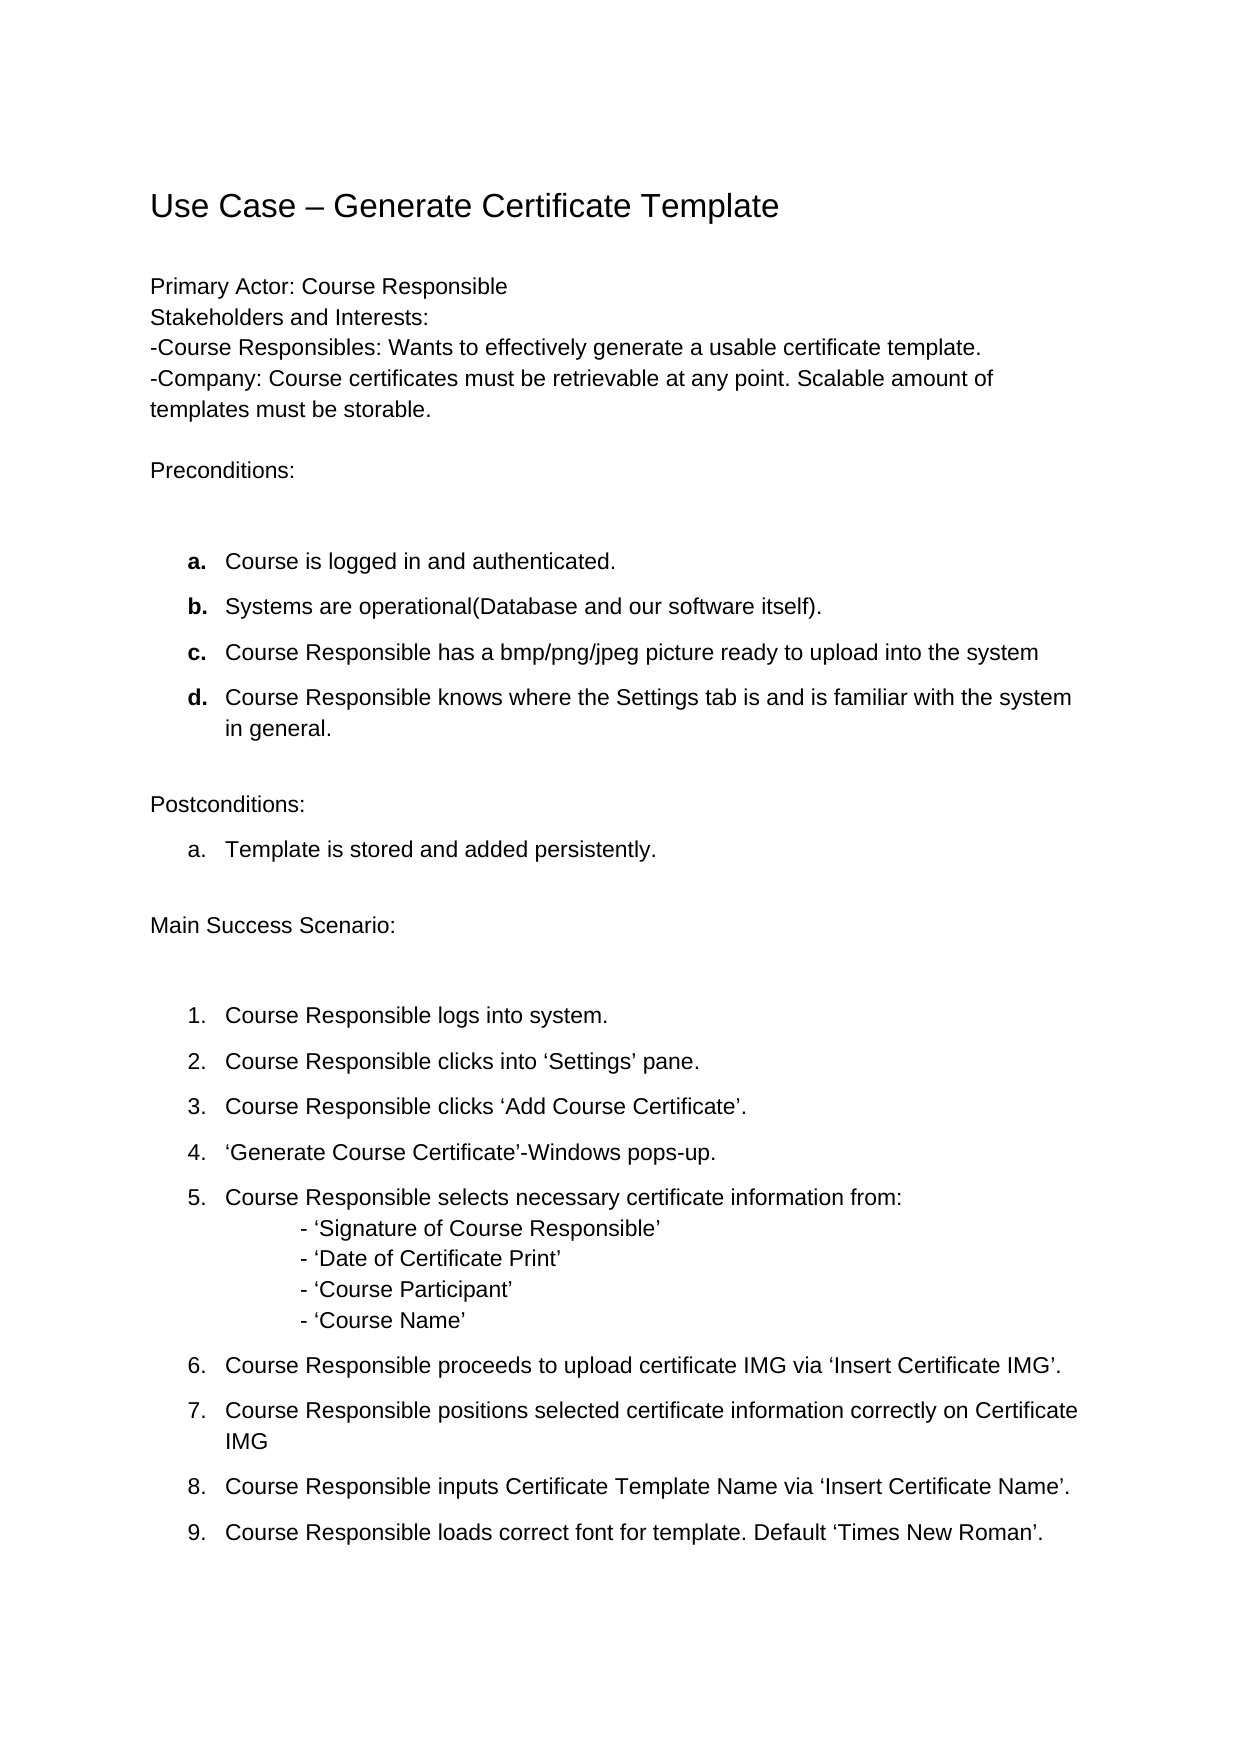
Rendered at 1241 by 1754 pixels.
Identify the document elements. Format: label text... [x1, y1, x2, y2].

list Course Responsible positions selected certificate information correctly on Certificate IMG [187, 1398, 1091, 1454]
list Course Responsible knows where the Settings tab is and is familiar with the system in general. [187, 684, 1091, 741]
text Main Success Scenario: [150, 882, 1091, 938]
list Course Responsible clicks into ‘Settings’ pane. [187, 1048, 1091, 1074]
list Course Responsible logs into system. [187, 1003, 1091, 1029]
list Template is stored and added persistently. [187, 837, 1091, 862]
list Course Responsible has a bmp/png/jpeg picture ready to upload into the system [187, 639, 1091, 665]
subtitle Use Case – Generate Certificate Template [150, 187, 1091, 225]
list Course Responsible loads correct font for template. Default ‘Times New Roman’. [187, 1519, 1091, 1545]
list Course Responsible proceeds to upload certificate IMG via ‘Insert Certificate IMG’. [187, 1353, 1091, 1378]
list Course Responsible clicks ‘Add Course Certificate’. [187, 1094, 1091, 1119]
list Course is logged in and authenticated. [187, 548, 1091, 574]
list Course Responsible inputs Certificate Template Name via ‘Insert Certificate Name’. [187, 1474, 1091, 1500]
list Course Responsible selects necessary certificate information from: - ‘Signature of Course Responsible’ - ‘Date of Certificate Print’ - ‘Course Participant’ - ‘Course Name’ [187, 1184, 1091, 1333]
list Systems are operational(Database and our software itself). [187, 594, 1091, 619]
text Primary Actor: Course Responsible Stakeholders and Interests: -Course Responsibles: Wants to effectively generate a usable certificate template. -Company: Course certificates must be retrievable at any point. Scalable amount of templates must be storable. Preconditions: [150, 243, 1091, 483]
list ‘Generate Course Certificate’-Windows pops-up. [187, 1139, 1091, 1165]
text Postconditions: [150, 761, 1091, 817]
